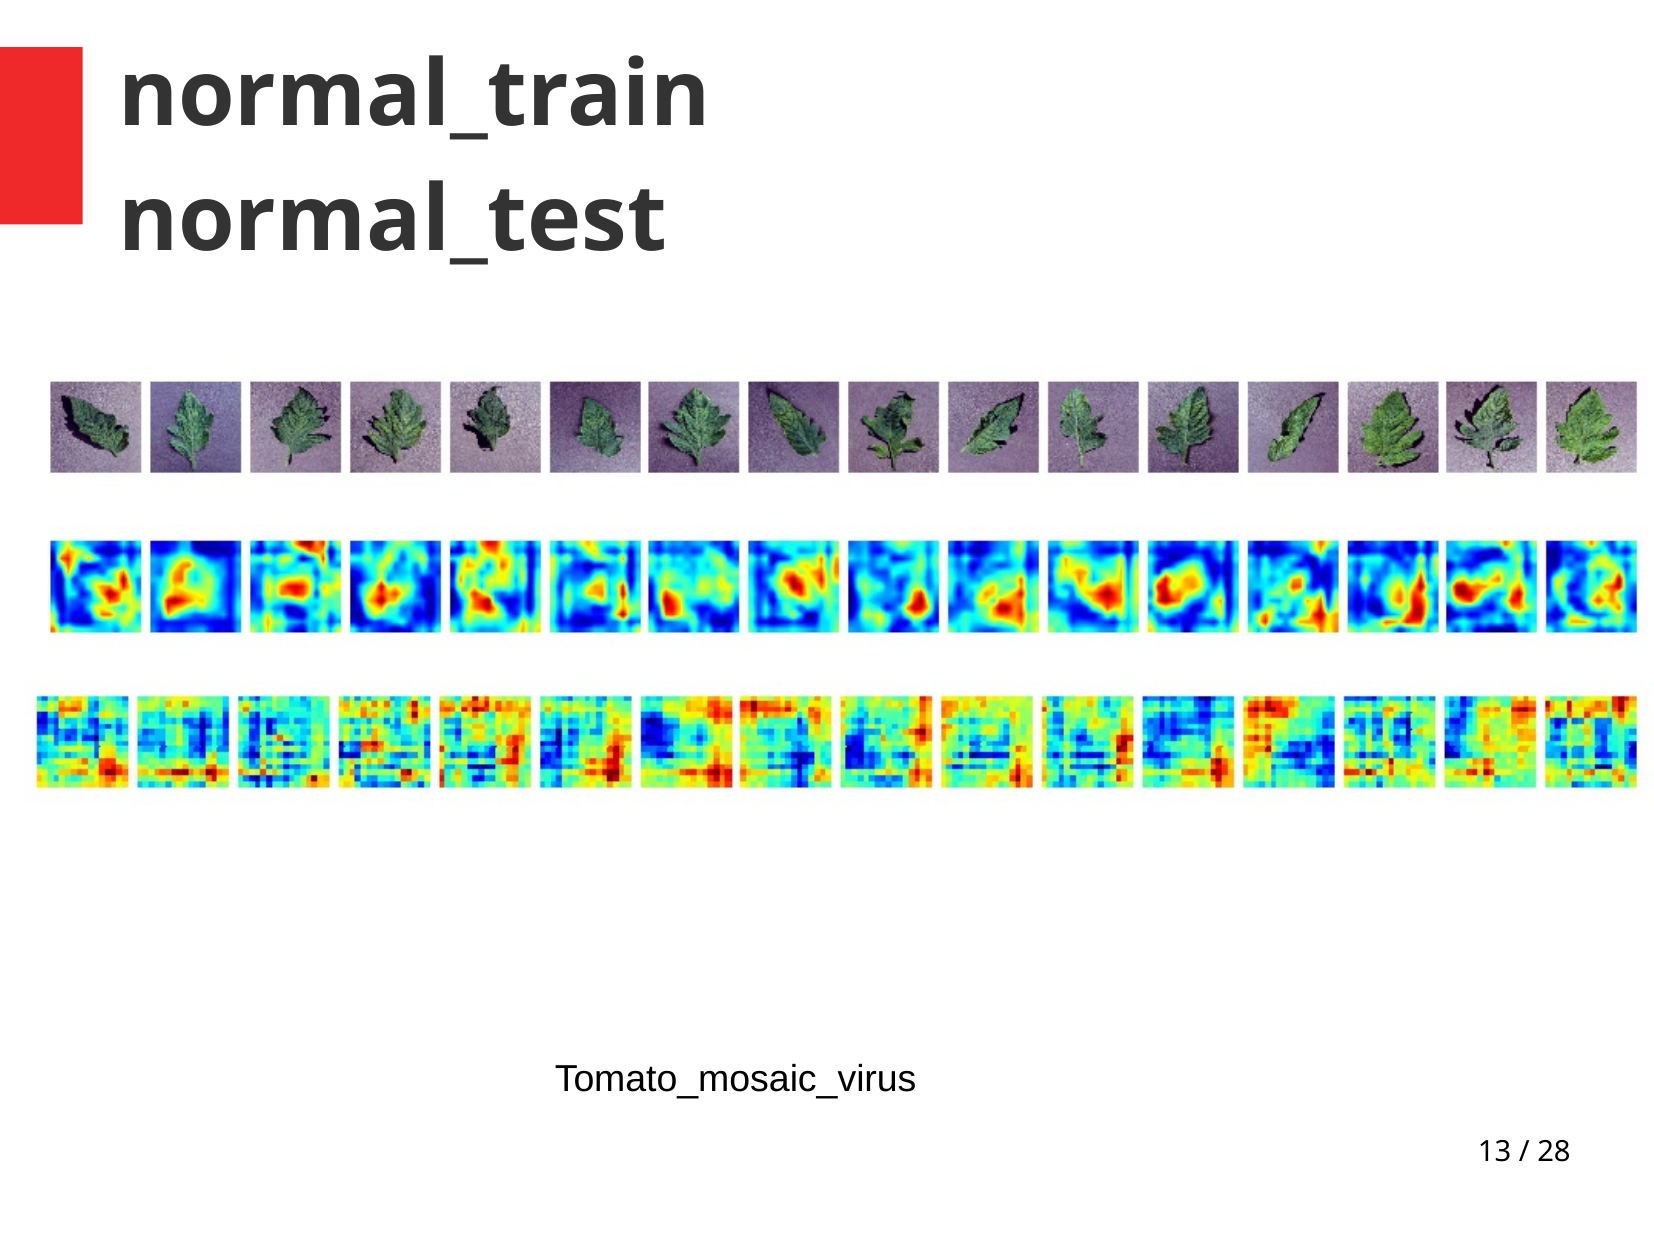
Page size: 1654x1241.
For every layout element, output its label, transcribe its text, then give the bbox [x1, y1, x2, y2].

picture [0, 681, 1654, 826]
title normal_train normal_test [118, 45, 1571, 260]
picture [0, 524, 1654, 670]
text_box Tomato_mosaic_virus [540, 1050, 1023, 1107]
picture [0, 365, 1654, 511]
